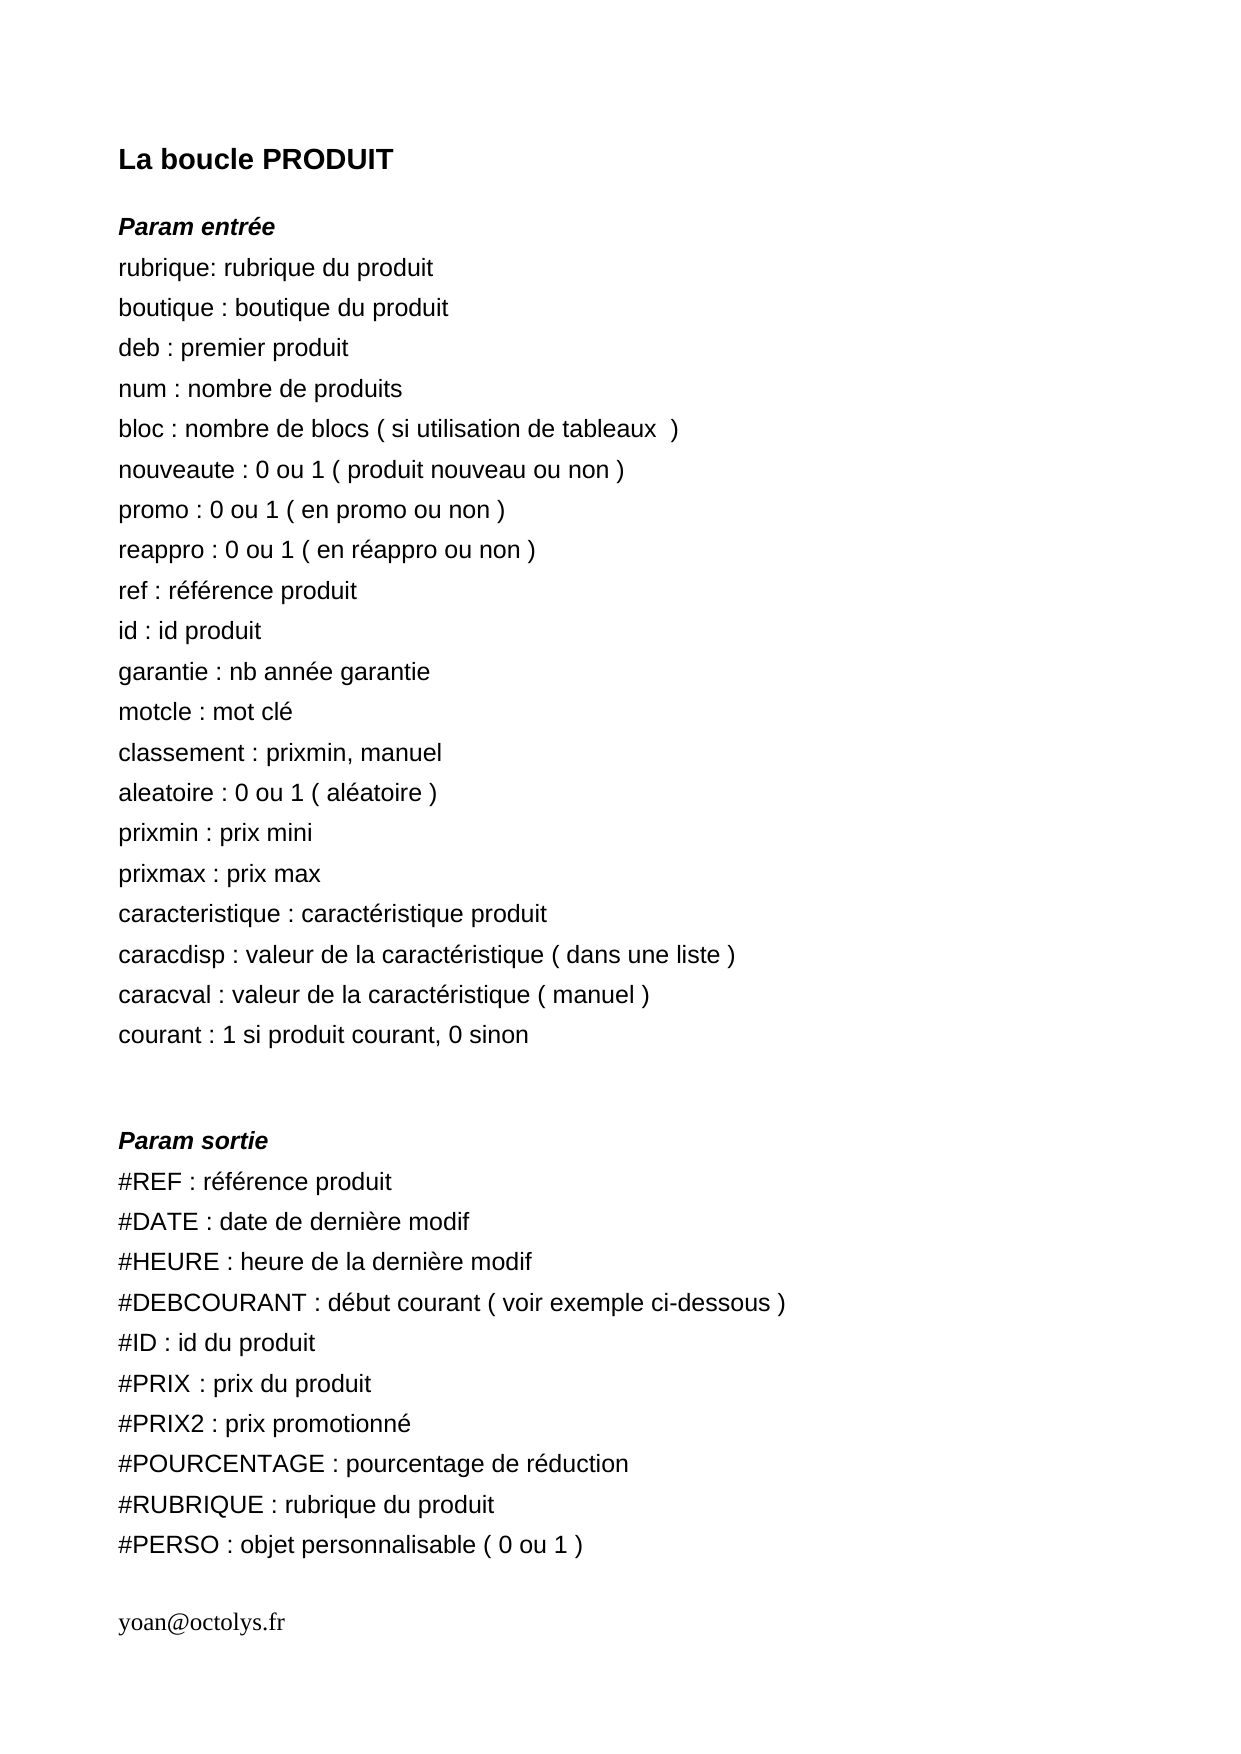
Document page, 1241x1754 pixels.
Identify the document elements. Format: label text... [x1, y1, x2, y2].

text num : nombre de produits [118, 375, 1122, 403]
text prixmax : prix max [118, 860, 1122, 888]
text aleatoire : 0 ou 1 ( aléatoire ) [118, 779, 1122, 807]
text caracteristique : caractéristique produit [118, 900, 1122, 928]
text deb : premier produit [118, 334, 1122, 362]
subtitle Param entrée [118, 213, 1122, 241]
text courant : 1 si produit courant, 0 sinon [118, 1021, 1122, 1049]
text rubrique: rubrique du produit [118, 253, 1122, 281]
text #DATE : date de dernière modif [118, 1208, 1122, 1236]
text #PERSO : objet personnalisable ( 0 ou 1 ) [118, 1531, 1122, 1559]
text #HEURE : heure de la dernière modif [118, 1248, 1122, 1276]
text boutique : boutique du produit [118, 294, 1122, 322]
text ref : référence produit [118, 577, 1122, 605]
text id : id produit [118, 617, 1122, 645]
text caracdisp : valeur de la caractéristique ( dans une liste ) [118, 941, 1122, 968]
text motcle : mot clé [118, 698, 1122, 726]
text #PRIX : prix du produit [118, 1369, 1122, 1397]
text classement : prixmin, manuel [118, 738, 1122, 766]
text #DEBCOURANT : début courant ( voir exemple ci-dessous ) [118, 1289, 1122, 1317]
text reappro : 0 ou 1 ( en réappro ou non ) [118, 536, 1122, 564]
text #POURCENTAGE : pourcentage de réduction [118, 1450, 1122, 1478]
text promo : 0 ou 1 ( en promo ou non ) [118, 496, 1122, 524]
text nouveaute : 0 ou 1 ( produit nouveau ou non ) [118, 456, 1122, 483]
text garantie : nb année garantie [118, 658, 1122, 686]
text #ID : id du produit [118, 1329, 1122, 1357]
text caracval : valeur de la caractéristique ( manuel ) [118, 981, 1122, 1009]
subtitle Param sortie [118, 1127, 1122, 1155]
text #REF : référence produit [118, 1167, 1122, 1195]
text prixmin : prix mini [118, 819, 1122, 847]
text bloc : nombre de blocs ( si utilisation de tableaux ) [118, 415, 1122, 443]
text #RUBRIQUE : rubrique du produit [118, 1491, 1122, 1519]
text #PRIX2 : prix promotionné [118, 1410, 1122, 1438]
subtitle La boucle PRODUIT [118, 143, 1122, 176]
